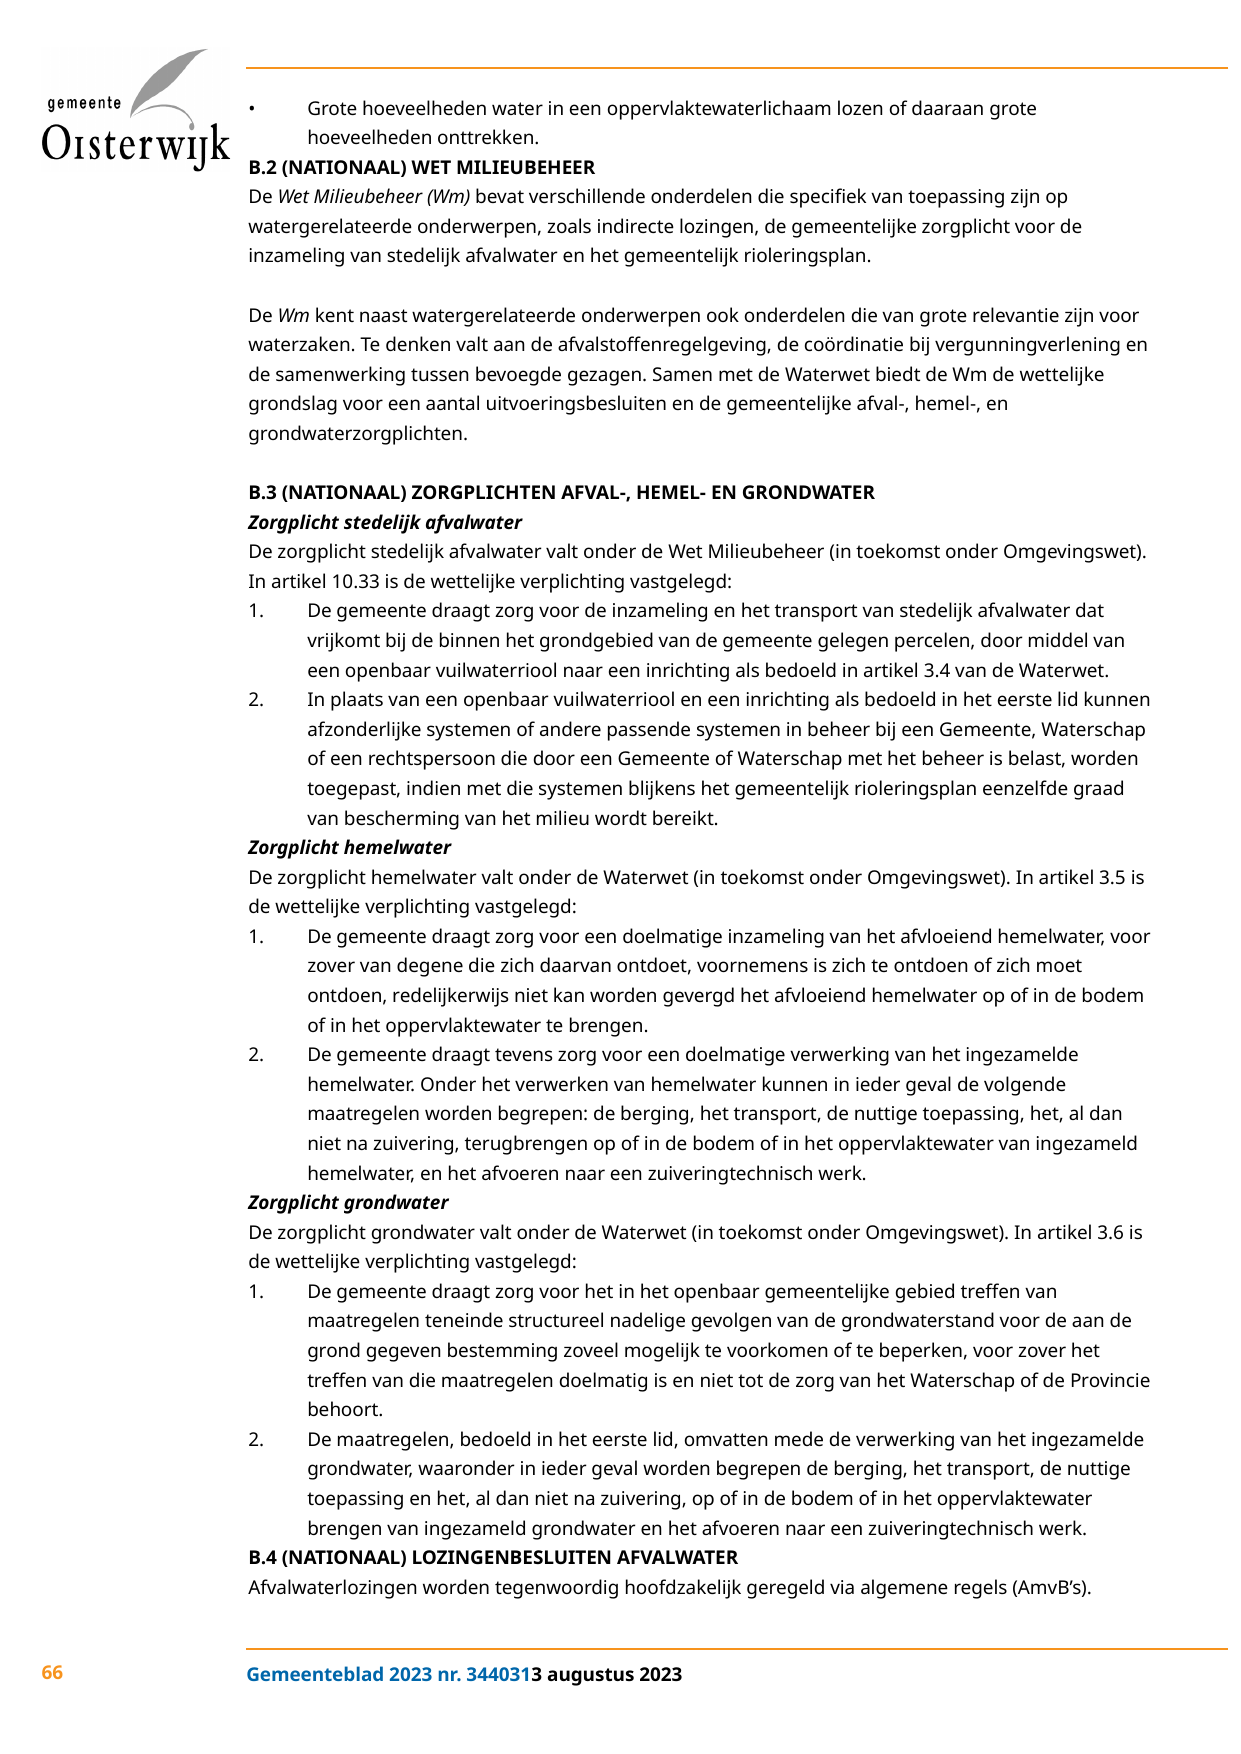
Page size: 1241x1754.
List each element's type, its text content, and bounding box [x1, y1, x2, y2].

text De zorgplicht stedelijk afvalwater valt onder de Wet Milieubeheer (in toekomst onder Omgevingswet). In artikel 10.33 is de wettelijke verplichting vastgelegd: [248, 538, 1152, 594]
text Zorgplicht grondwater [248, 1189, 1152, 1215]
text De Wet Milieubeheer (Wm) bevat verschillende onderdelen die specifiek van toepassing zijn op watergerelateerde onderwerpen, zoals indirecte lozingen, de gemeentelijke zorgplicht voor de inzameling van stedelijk afvalwater en het gemeentelijk rioleringsplan. [248, 183, 1152, 268]
text B.3 (NATIONAAL) ZORGPLICHTEN AFVAL-, HEMEL- EN GRONDWATER [248, 479, 1152, 505]
text Afvalwaterlozingen worden tegenwoordig hoofdzakelijk geregeld via algemene regels (AmvB’s). [248, 1574, 1152, 1600]
text Zorgplicht stedelijk afvalwater [248, 509, 1152, 535]
list De gemeente draagt zorg voor de inzameling en het transport van stedelijk afvalwater dat vrijkomt bij de binnen het grondgebied van de gemeente gelegen percelen, door middel van een openbaar vuilwaterriool naar een inrichting als bedoeld in artikel 3.4 van de Waterwet. [248, 598, 1152, 683]
list De gemeente draagt zorg voor een doelmatige inzameling van het afvloeiend hemelwater, voor zover van degene die zich daarvan ontdoet, voornemens is zich te ontdoen of zich moet ontdoen, redelijkerwijs niet kan worden gevergd het afvloeiend hemelwater op of in de bodem of in het oppervlaktewater te brengen. [248, 923, 1152, 1038]
text De zorgplicht hemelwater valt onder de Waterwet (in toekomst onder Omgevingswet). In artikel 3.5 is de wettelijke verplichting vastgelegd: [248, 864, 1152, 919]
list Grote hoeveelheden water in een oppervlaktewaterlichaam lozen of daaraan grote hoeveelheden onttrekken. [248, 95, 1152, 150]
list De maatregelen, bedoeld in het eerste lid, omvatten mede de verwerking van het ingezamelde grondwater, waaronder in ieder geval worden begrepen de berging, het transport, de nuttige toepassing en het, al dan niet na zuivering, op of in de bodem of in het oppervlaktewater brengen van ingezameld grondwater en het afvoeren naar een zuiveringtechnisch werk. [248, 1426, 1152, 1541]
list De gemeente draagt zorg voor het in het openbaar gemeentelijke gebied treffen van maatregelen teneinde structureel nadelige gevolgen van de grondwaterstand voor de aan de grond gegeven bestemming zoveel mogelijk te voorkomen of te beperken, voor zover het treffen van die maatregelen doelmatig is en niet tot de zorg van het Waterschap of de Provincie behoort. [248, 1278, 1152, 1422]
text B.2 (NATIONAAL) WET MILIEUBEHEER [248, 154, 1152, 180]
list De gemeente draagt tevens zorg voor een doelmatige verwerking van het ingezamelde hemelwater. Onder het verwerken van hemelwater kunnen in ieder geval de volgende maatregelen worden begrepen: de berging, het transport, de nuttige toepassing, het, al dan niet na zuivering, terugbrengen op of in de bodem of in het oppervlaktewater van ingezameld hemelwater, en het afvoeren naar een zuiveringtechnisch werk. [248, 1041, 1152, 1186]
list In plaats van een openbaar vuilwaterriool en een inrichting als bedoeld in het eerste lid kunnen afzonderlijke systemen of andere passende systemen in beheer bij een Gemeente, Waterschap of een rechtspersoon die door een Gemeente of Waterschap met het beheer is belast, worden toegepast, indien met die systemen blijkens het gemeentelijk rioleringsplan eenzelfde graad van bescherming van het milieu wordt bereikt. [248, 686, 1152, 831]
text B.4 (NATIONAAL) LOZINGENBESLUITEN AFVALWATER [248, 1544, 1152, 1570]
picture [41, 47, 231, 172]
text De zorgplicht grondwater valt onder de Waterwet (in toekomst onder Omgevingswet). In artikel 3.6 is de wettelijke verplichting vastgelegd: [248, 1219, 1152, 1274]
text De Wm kent naast watergerelateerde onderwerpen ook onderdelen die van grote relevantie zijn voor waterzaken. Te denken valt aan de afvalstoffenregelgeving, de coördinatie bij vergunningverlening en de samenwerking tussen bevoegde gezagen. Samen met de Waterwet biedt de Wm de wettelijke grondslag voor een aantal uitvoeringsbesluiten en de gemeentelijke afval-, hemel-, en grondwaterzorgplichten. [248, 302, 1152, 446]
text Zorgplicht hemelwater [248, 834, 1152, 860]
